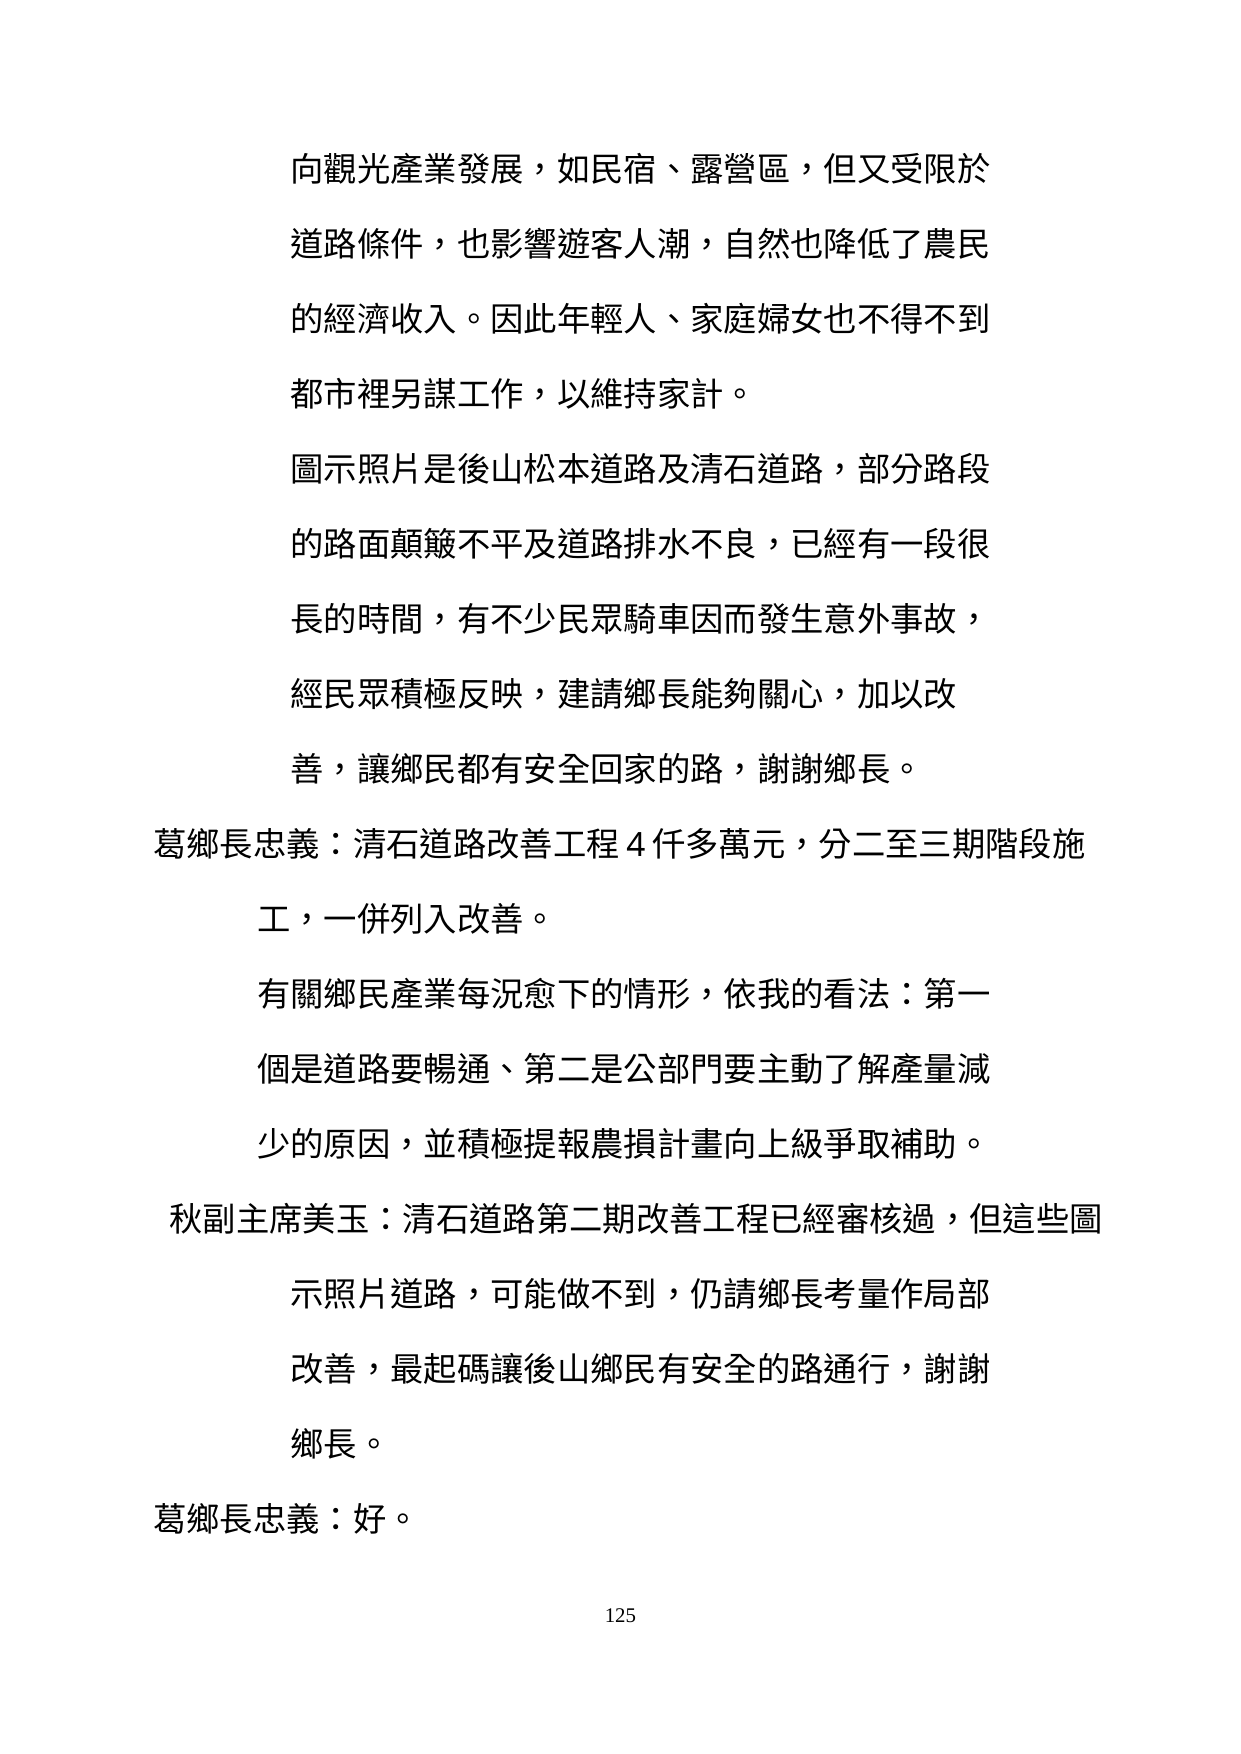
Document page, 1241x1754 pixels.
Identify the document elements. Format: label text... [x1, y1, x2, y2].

text 少的原因，並積極提報農損計畫向上級爭取補助。 [118, 1104, 1122, 1179]
text 個是道路要暢通、第二是公部門要主動了解產量減 [118, 1029, 1122, 1104]
text 改善，最起碼讓後山鄉民有安全的路通行，謝謝 [143, 1329, 1122, 1404]
text 有關鄉民產業每況愈下的情形，依我的看法：第一 [118, 954, 1122, 1029]
text 葛鄉長忠義：清石道路改善工程4仟多萬元，分二至三期階段施 [118, 804, 1122, 879]
text 的經濟收入。因此年輕人、家庭婦女也不得不到 [143, 279, 1122, 354]
text 示照片道路，可能做不到，仍請鄉長考量作局部 [143, 1254, 1122, 1329]
text 向觀光產業發展，如民宿、露營區，但又受限於 [143, 129, 1122, 204]
text 長的時間，有不少民眾騎車因而發生意外事故， [143, 579, 1122, 654]
text 圖示照片是後山松本道路及清石道路，部分路段 [143, 429, 1122, 504]
text 葛鄉長忠義：好。 [118, 1479, 1122, 1554]
text 道路條件，也影響遊客人潮，自然也降低了農民 [143, 204, 1122, 279]
text 的路面顛簸不平及道路排水不良，已經有一段很 [143, 504, 1122, 579]
text 經民眾積極反映，建請鄉長能夠關心，加以改 [143, 654, 1122, 729]
text 鄉長。 [143, 1404, 1122, 1479]
text 都市裡另謀工作，以維持家計。 [143, 354, 1122, 429]
text 善，讓鄉民都有安全回家的路，謝謝鄉長。 [143, 729, 1122, 804]
text 秋副主席美玉：清石道路第二期改善工程已經審核過，但這些圖 [143, 1179, 1122, 1254]
text 工，一併列入改善。 [118, 879, 1122, 954]
